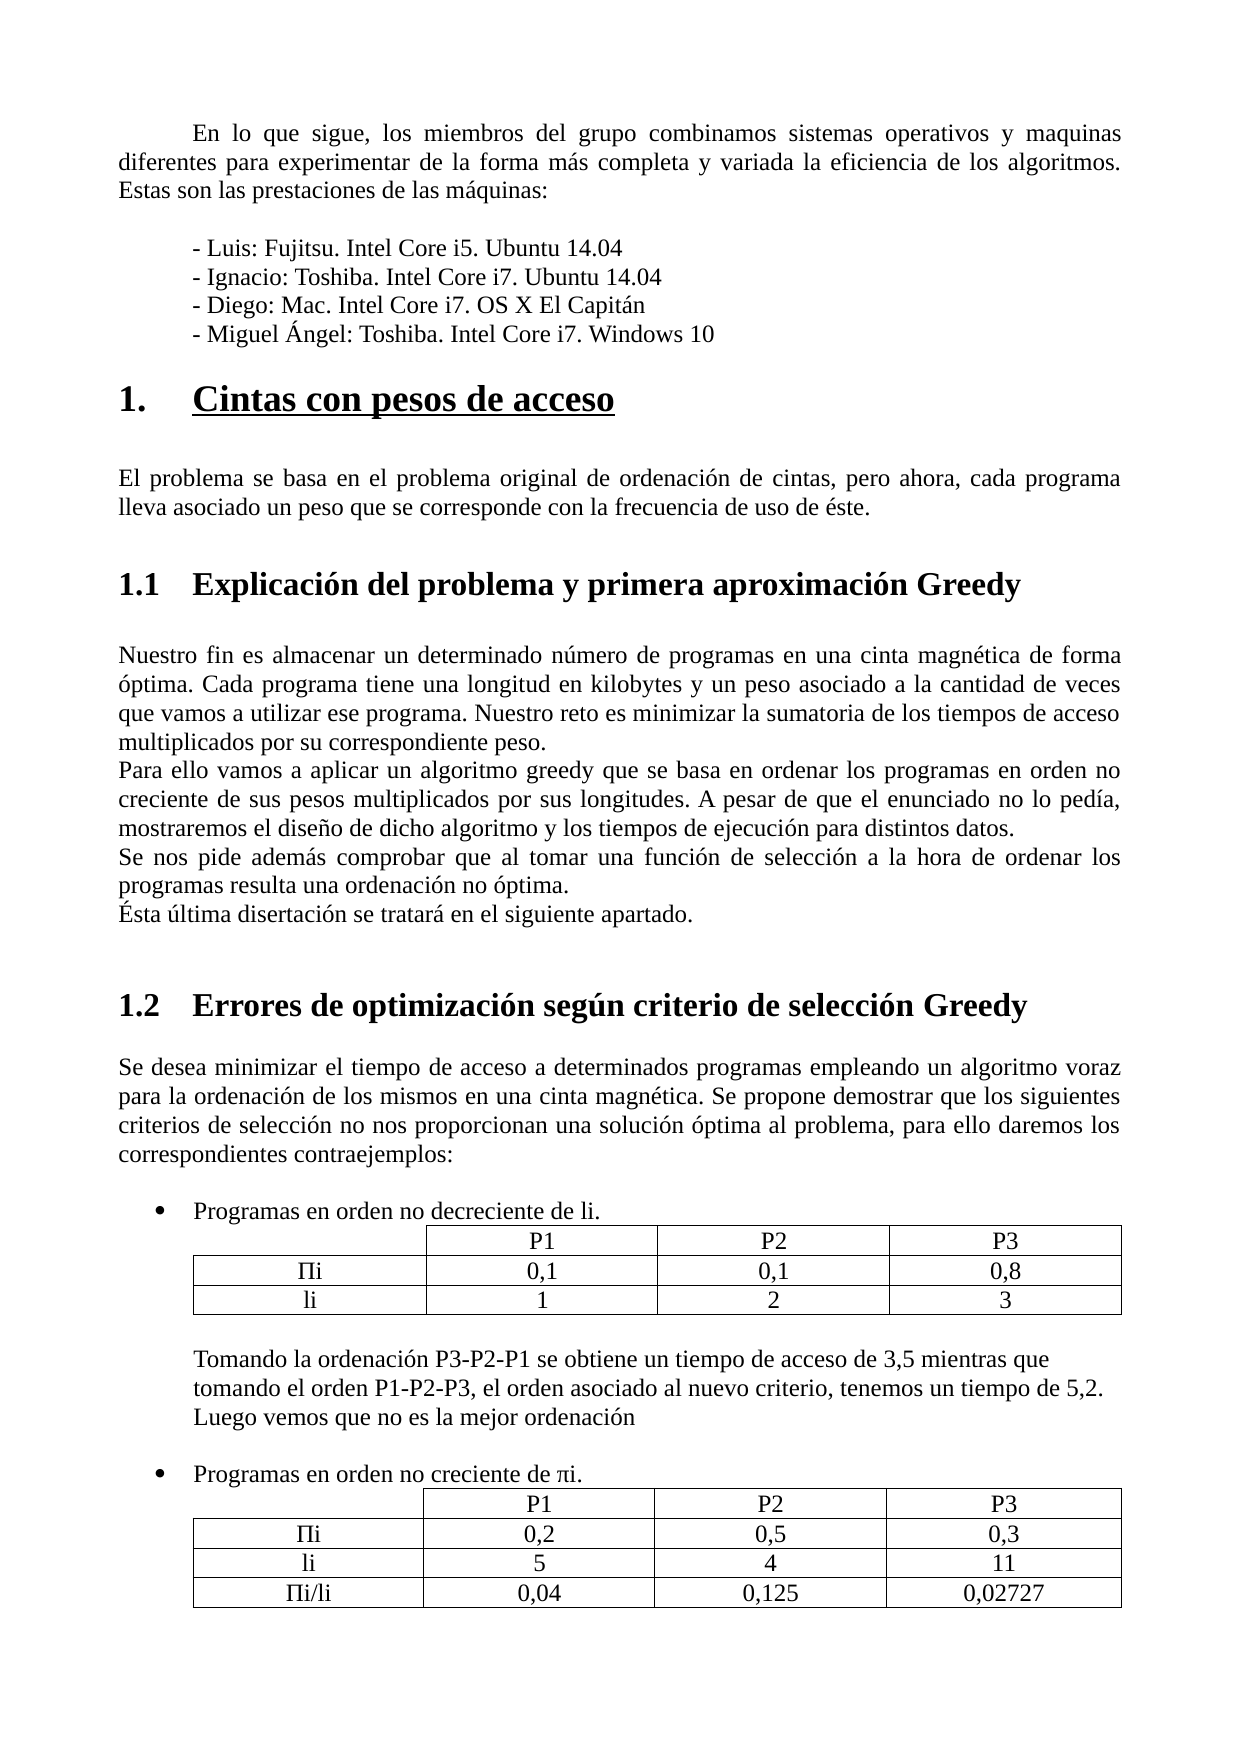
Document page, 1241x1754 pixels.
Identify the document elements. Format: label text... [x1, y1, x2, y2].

table_header [193, 1488, 423, 1518]
table_cell 11 [887, 1549, 1121, 1577]
table_cell 0,2 [424, 1519, 654, 1547]
text - Luis: Fujitsu. Intel Core i5. Ubuntu 14.04 [118, 233, 1122, 262]
text En lo que sigue, los miembros del grupo combinamos sistemas operativos y maquinas diferentes para experimentar de la forma más completa y variada la eficiencia de los algoritmos. Estas son las prestaciones de las máquinas: [118, 118, 1122, 204]
table_header P3 [890, 1226, 1121, 1255]
table_header P2 [658, 1226, 889, 1255]
table_cell 1 [427, 1286, 657, 1314]
text Ésta última disertación se tratará en el siguiente apartado. [118, 899, 1122, 928]
text Se desea minimizar el tiempo de acceso a determinados programas empleando un algoritmo voraz para la ordenación de los mismos en una cinta magnética. Se propone demostrar que los siguientes criterios de selección no nos proporcionan una solución óptima al problema, para ello daremos los correspondientes contraejemplos: [118, 1052, 1122, 1167]
table_cell 5 [424, 1549, 654, 1577]
table_cell Πi [194, 1519, 423, 1547]
list Programas en orden no creciente de πi. [156, 1459, 1122, 1488]
table_cell 0,5 [655, 1519, 886, 1547]
text Nuestro fin es almacenar un determinado número de programas en una cinta magnética de forma óptima. Cada programa tiene una longitud en kilobytes y un peso asociado a la cantidad de veces que vamos a utilizar ese programa. Nuestro reto es minimizar la sumatoria de los tiempos de acceso multiplicados por su correspondiente peso. [118, 640, 1122, 755]
text 1.2 Errores de optimización según criterio de selección Greedy [118, 985, 1122, 1024]
table_cell 0,3 [887, 1519, 1121, 1547]
table_cell 0,8 [890, 1256, 1121, 1284]
table_header P1 [427, 1226, 657, 1255]
text Tomando la ordenación P3-P2-P1 se obtiene un tiempo de acceso de 3,5 mientras que tomando el orden P1-P2-P3, el orden asociado al nuevo criterio, tenemos un tiempo de 5,2. Luego vemos que no es la mejor ordenación [193, 1344, 1122, 1430]
table_cell 0,04 [424, 1578, 654, 1607]
table_header P3 [887, 1489, 1121, 1518]
table_cell 2 [658, 1286, 889, 1314]
text - Diego: Mac. Intel Core i7. OS X El Capitán [118, 291, 1122, 319]
table_cell 3 [890, 1286, 1121, 1314]
text El problema se basa en el problema original de ordenación de cintas, pero ahora, cada programa lleva asociado un peso que se corresponde con la frecuencia de uso de éste. [118, 463, 1122, 521]
table_cell 0,02727 [887, 1578, 1121, 1607]
table_header P1 [424, 1489, 654, 1518]
table_header [194, 1225, 426, 1255]
text Para ello vamos a aplicar un algoritmo greedy que se basa en ordenar los programas en orden no creciente de sus pesos multiplicados por sus longitudes. A pesar de que el enunciado no lo pedía, mostraremos el diseño de dicho algoritmo y los tiempos de ejecución para distintos datos. [118, 755, 1122, 842]
text - Miguel Ángel: Toshiba. Intel Core i7. Windows 10 [118, 319, 1122, 348]
table_cell 0,125 [655, 1578, 886, 1607]
table_cell li [194, 1286, 426, 1314]
text Se nos pide además comprobar que al tomar una función de selección a la hora de ordenar los programas resulta una ordenación no óptima. [118, 842, 1122, 899]
table_cell 4 [655, 1549, 886, 1577]
text 1.1 Explicación del problema y primera aproximación Greedy [118, 564, 1122, 602]
table_cell Πi/li [194, 1578, 423, 1607]
list Programas en orden no decreciente de li. [156, 1196, 1122, 1225]
table_cell 0,1 [427, 1256, 657, 1284]
table_cell 0,1 [658, 1256, 889, 1284]
table_header P2 [655, 1489, 886, 1518]
text 1. Cintas con pesos de acceso [118, 377, 1122, 420]
table_cell li [194, 1549, 423, 1577]
table_cell Πi [194, 1256, 426, 1284]
text - Ignacio: Toshiba. Intel Core i7. Ubuntu 14.04 [118, 262, 1122, 291]
